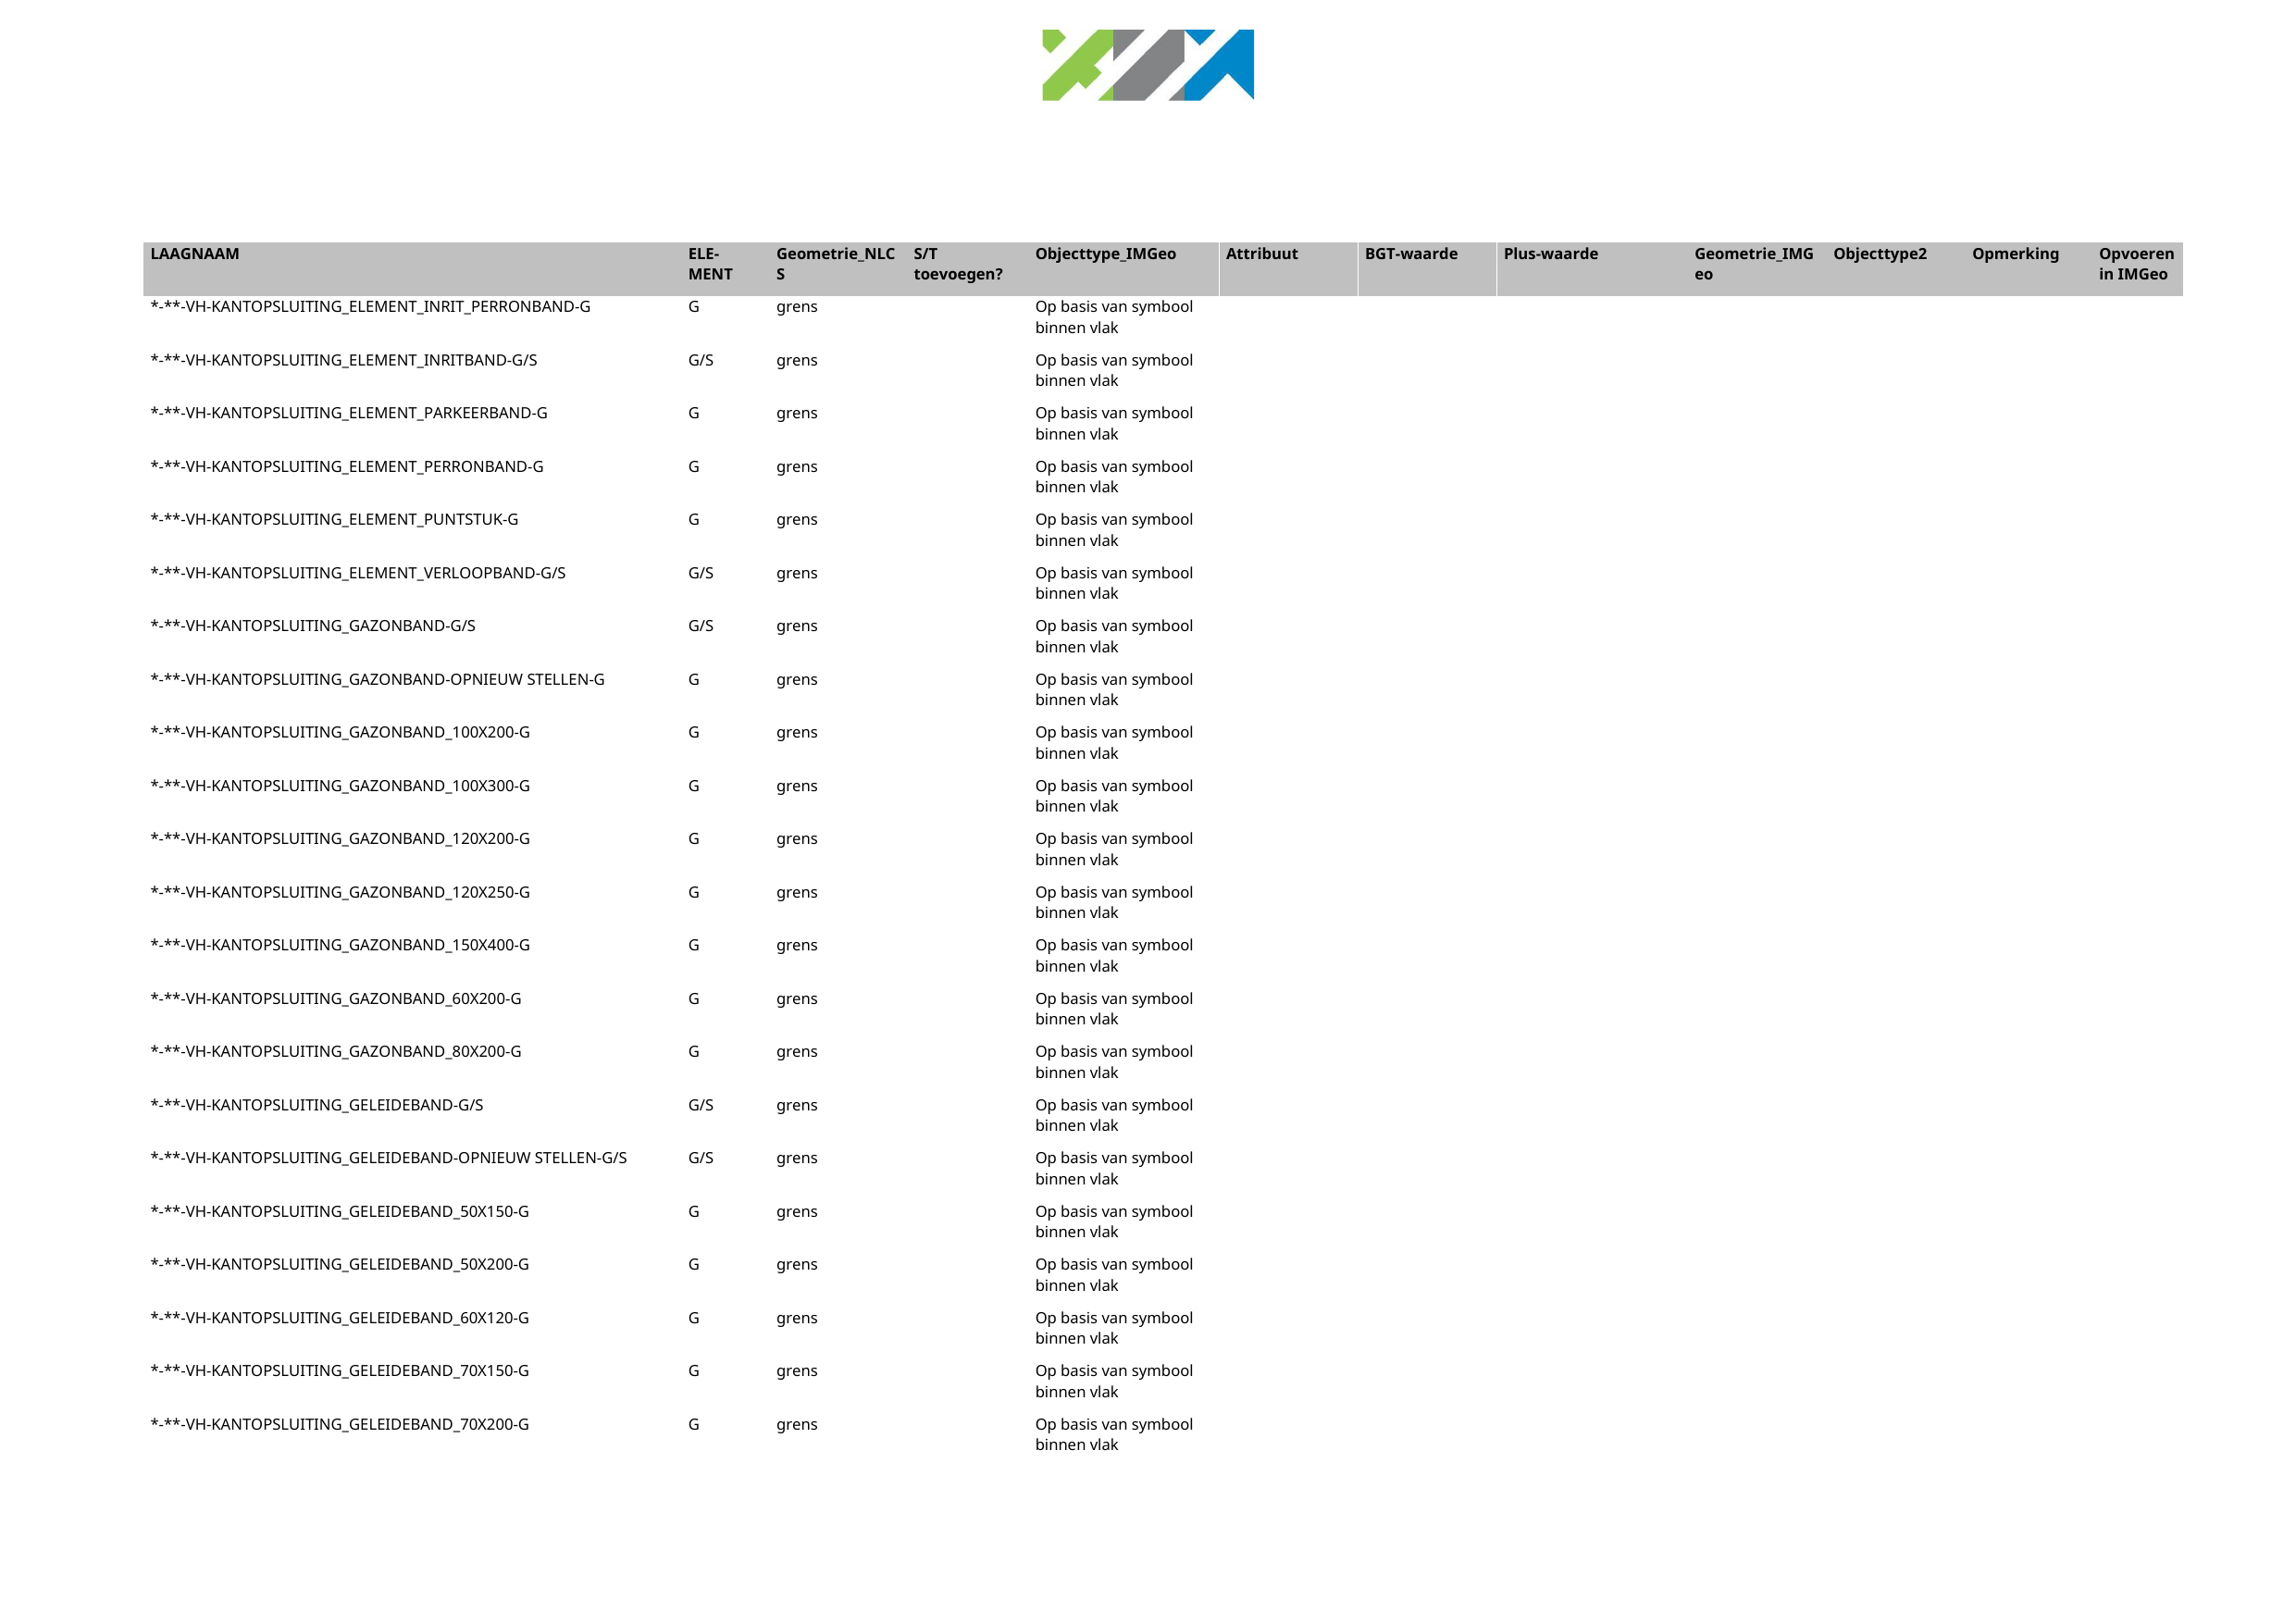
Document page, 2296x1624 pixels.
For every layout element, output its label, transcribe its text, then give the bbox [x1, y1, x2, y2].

table_cell [1497, 349, 1688, 403]
table_cell [907, 615, 1028, 668]
table_cell Op basis van symbool binnen vlak [1028, 1360, 1219, 1413]
table_cell [1359, 775, 1496, 828]
table_cell Op basis van symbool binnen vlak [1028, 935, 1219, 987]
table_cell [1966, 987, 2092, 1041]
table_cell [907, 722, 1028, 775]
table_cell grens [770, 1094, 907, 1147]
table_cell G [681, 722, 770, 775]
table_cell [2092, 668, 2183, 722]
table_cell Op basis van symbool binnen vlak [1028, 722, 1219, 775]
table_cell [1497, 1094, 1688, 1147]
table_cell Op basis van symbool binnen vlak [1028, 1413, 1219, 1467]
table_cell [1827, 403, 1966, 455]
table_cell *-**-VH-KANTOPSLUITING_ELEMENT_PUNTSTUK-G [143, 509, 681, 562]
table_cell Op basis van symbool binnen vlak [1028, 668, 1219, 722]
table_cell [1966, 668, 2092, 722]
table_cell *-**-VH-KANTOPSLUITING_GELEIDEBAND_70X200-G [143, 1413, 681, 1467]
table_cell grens [770, 403, 907, 455]
table_cell [907, 1413, 1028, 1467]
table_cell [1688, 562, 1827, 615]
table_cell [1359, 615, 1496, 668]
table_cell [1688, 509, 1827, 562]
table_cell [1497, 935, 1688, 987]
table_cell G [681, 1041, 770, 1094]
table_cell [1220, 722, 1358, 775]
table_cell [907, 1360, 1028, 1413]
table_cell [1688, 722, 1827, 775]
table_cell [2092, 349, 2183, 403]
table_cell [1827, 1094, 1966, 1147]
table_cell [1359, 722, 1496, 775]
table_cell G [681, 1200, 770, 1254]
table_cell [1688, 828, 1827, 881]
table_cell [1827, 935, 1966, 987]
table_cell [1966, 1200, 2092, 1254]
table_cell [1688, 775, 1827, 828]
table_cell [2092, 296, 2183, 349]
table_cell [2092, 403, 2183, 455]
table_cell [907, 1041, 1028, 1094]
table_cell [2092, 828, 2183, 881]
table_cell Op basis van symbool binnen vlak [1028, 296, 1219, 349]
table_cell [1827, 615, 1966, 668]
table_header Opmerking [1966, 242, 2092, 296]
table_cell [1497, 1147, 1688, 1200]
table_cell [1220, 349, 1358, 403]
table_cell [2092, 455, 2183, 509]
table_cell [1359, 881, 1496, 935]
table_cell [907, 1094, 1028, 1147]
table_cell grens [770, 668, 907, 722]
table_cell [1688, 403, 1827, 455]
table_cell [1220, 935, 1358, 987]
table_cell grens [770, 1254, 907, 1307]
table_cell [1497, 881, 1688, 935]
table_cell [2092, 775, 2183, 828]
table_header LAAGNAAM [143, 242, 681, 296]
table_cell [1688, 1254, 1827, 1307]
table_header Objecttype2 [1827, 242, 1966, 296]
table_cell G [681, 775, 770, 828]
table_cell [1359, 562, 1496, 615]
table_cell [907, 296, 1028, 349]
table_cell [1497, 1041, 1688, 1094]
table_header Opvoeren in IMGeo [2092, 242, 2183, 296]
table_cell [1966, 828, 2092, 881]
table_cell G/S [681, 615, 770, 668]
table_cell [2092, 1147, 2183, 1200]
table_cell [1827, 1200, 1966, 1254]
table_cell [907, 455, 1028, 509]
table_cell [907, 1147, 1028, 1200]
table_cell *-**-VH-KANTOPSLUITING_GELEIDEBAND_60X120-G [143, 1307, 681, 1360]
table_cell [1827, 987, 1966, 1041]
table_cell [1220, 987, 1358, 1041]
table_cell *-**-VH-KANTOPSLUITING_GAZONBAND_150X400-G [143, 935, 681, 987]
table_cell [1827, 1307, 1966, 1360]
table_cell G [681, 881, 770, 935]
table_cell *-**-VH-KANTOPSLUITING_ELEMENT_VERLOOPBAND-G/S [143, 562, 681, 615]
table_cell [1220, 1360, 1358, 1413]
table_cell [2092, 509, 2183, 562]
table_cell [2092, 987, 2183, 1041]
table_cell [1497, 1254, 1688, 1307]
table_cell [907, 935, 1028, 987]
table_cell [2092, 1307, 2183, 1360]
table_cell [1827, 722, 1966, 775]
table_cell [907, 668, 1028, 722]
table_cell [1827, 562, 1966, 615]
table_cell grens [770, 775, 907, 828]
table_cell [1966, 1147, 2092, 1200]
table_cell Op basis van symbool binnen vlak [1028, 881, 1219, 935]
table_cell *-**-VH-KANTOPSLUITING_GAZONBAND_120X200-G [143, 828, 681, 881]
table_cell [1827, 775, 1966, 828]
table_cell [1497, 828, 1688, 881]
table_cell grens [770, 881, 907, 935]
table_cell grens [770, 1147, 907, 1200]
table_cell G [681, 935, 770, 987]
table_cell [1220, 1413, 1358, 1467]
table_cell [1688, 1094, 1827, 1147]
table_cell [1359, 349, 1496, 403]
table_cell [1966, 349, 2092, 403]
table_cell grens [770, 828, 907, 881]
table_cell [1359, 987, 1496, 1041]
table_cell [1220, 1254, 1358, 1307]
table_cell grens [770, 349, 907, 403]
table_cell [1220, 1147, 1358, 1200]
table_cell [1497, 509, 1688, 562]
table_cell [907, 1254, 1028, 1307]
table_cell Op basis van symbool binnen vlak [1028, 1307, 1219, 1360]
table_cell [907, 1200, 1028, 1254]
table_cell Op basis van symbool binnen vlak [1028, 1147, 1219, 1200]
table_header Geometrie_IMGeo [1688, 242, 1827, 296]
table_cell G/S [681, 1094, 770, 1147]
table_cell [1359, 935, 1496, 987]
table_cell [1966, 881, 2092, 935]
table_cell G [681, 987, 770, 1041]
table_cell [1966, 615, 2092, 668]
table_cell [1359, 1200, 1496, 1254]
table_cell [1966, 403, 2092, 455]
table_cell [2092, 615, 2183, 668]
table_cell [1827, 455, 1966, 509]
table_cell [1359, 1094, 1496, 1147]
table_cell [1966, 1307, 2092, 1360]
table_cell [1966, 1041, 2092, 1094]
table_cell [907, 775, 1028, 828]
table_cell [1220, 1041, 1358, 1094]
table_cell [1497, 1360, 1688, 1413]
table_cell [2092, 1200, 2183, 1254]
table_cell [1497, 615, 1688, 668]
table_cell [1688, 668, 1827, 722]
table_cell [1688, 455, 1827, 509]
table_cell grens [770, 509, 907, 562]
table_cell [907, 881, 1028, 935]
table_cell G [681, 1254, 770, 1307]
table_cell *-**-VH-KANTOPSLUITING_GELEIDEBAND_70X150-G [143, 1360, 681, 1413]
table_cell [1497, 455, 1688, 509]
table_cell G [681, 668, 770, 722]
table_cell Op basis van symbool binnen vlak [1028, 1041, 1219, 1094]
table_cell [1497, 775, 1688, 828]
table_cell *-**-VH-KANTOPSLUITING_GAZONBAND_100X300-G [143, 775, 681, 828]
table_cell [1827, 1041, 1966, 1094]
table_cell [1220, 615, 1358, 668]
table_cell [1359, 1147, 1496, 1200]
table_cell grens [770, 1200, 907, 1254]
table_cell [1688, 1147, 1827, 1200]
table_cell [1966, 509, 2092, 562]
table_cell Op basis van symbool binnen vlak [1028, 562, 1219, 615]
table_cell [1966, 296, 2092, 349]
table_cell *-**-VH-KANTOPSLUITING_GAZONBAND-OPNIEUW STELLEN-G [143, 668, 681, 722]
table_cell [907, 987, 1028, 1041]
table_cell [1966, 562, 2092, 615]
table_cell [1966, 722, 2092, 775]
table_cell [1966, 1360, 2092, 1413]
table_cell *-**-VH-KANTOPSLUITING_ELEMENT_INRIT_PERRONBAND-G [143, 296, 681, 349]
table_cell Op basis van symbool binnen vlak [1028, 615, 1219, 668]
table_cell [1827, 349, 1966, 403]
table_header ELE-MENT [681, 242, 770, 296]
table_cell G [681, 1360, 770, 1413]
table_cell [1827, 1254, 1966, 1307]
table_cell grens [770, 562, 907, 615]
table_cell [2092, 722, 2183, 775]
table_cell [907, 509, 1028, 562]
table_cell grens [770, 935, 907, 987]
table_cell [1359, 1413, 1496, 1467]
table_cell Op basis van symbool binnen vlak [1028, 987, 1219, 1041]
table_cell [1688, 935, 1827, 987]
table_cell [2092, 1254, 2183, 1307]
table_cell [1220, 828, 1358, 881]
table_cell grens [770, 296, 907, 349]
table_cell [1966, 1094, 2092, 1147]
table_cell [1220, 1307, 1358, 1360]
table_cell [1497, 1307, 1688, 1360]
table_cell [1966, 455, 2092, 509]
table_cell [1359, 296, 1496, 349]
table_header Attribuut [1220, 242, 1358, 296]
table_cell Op basis van symbool binnen vlak [1028, 403, 1219, 455]
table_cell Op basis van symbool binnen vlak [1028, 775, 1219, 828]
table_header S/T toevoegen? [907, 242, 1028, 296]
table_cell [2092, 1360, 2183, 1413]
table_cell [1220, 881, 1358, 935]
table_cell [1220, 1094, 1358, 1147]
table_cell G/S [681, 349, 770, 403]
table_cell [1220, 775, 1358, 828]
table_cell [2092, 1413, 2183, 1467]
table_cell grens [770, 615, 907, 668]
table_cell Op basis van symbool binnen vlak [1028, 1094, 1219, 1147]
table_cell [1688, 1200, 1827, 1254]
table_cell [907, 1307, 1028, 1360]
table_cell [1827, 1413, 1966, 1467]
table_cell [1497, 1200, 1688, 1254]
table_cell G [681, 1413, 770, 1467]
table_cell [1497, 987, 1688, 1041]
table_cell [1359, 1307, 1496, 1360]
table_cell [1827, 828, 1966, 881]
table_cell [1497, 403, 1688, 455]
table_cell grens [770, 987, 907, 1041]
table_cell [1966, 775, 2092, 828]
table_cell [1220, 403, 1358, 455]
table_cell *-**-VH-KANTOPSLUITING_GAZONBAND_80X200-G [143, 1041, 681, 1094]
table_cell [1359, 403, 1496, 455]
table_cell [1688, 881, 1827, 935]
table_cell [1688, 1307, 1827, 1360]
table_cell G [681, 296, 770, 349]
table_cell [1688, 1360, 1827, 1413]
table_cell [1220, 1200, 1358, 1254]
table_cell [1688, 987, 1827, 1041]
table_cell grens [770, 1413, 907, 1467]
table_cell G [681, 403, 770, 455]
table_cell [1220, 668, 1358, 722]
table_cell [1359, 1360, 1496, 1413]
table_cell [1827, 668, 1966, 722]
table_header Geometrie_NLCS [770, 242, 907, 296]
table_cell [1827, 1147, 1966, 1200]
table_cell [1688, 1413, 1827, 1467]
table_cell *-**-VH-KANTOPSLUITING_ELEMENT_PARKEERBAND-G [143, 403, 681, 455]
table_cell grens [770, 1360, 907, 1413]
table_cell grens [770, 1307, 907, 1360]
table_cell [1497, 722, 1688, 775]
table_cell [1497, 296, 1688, 349]
table_cell [1220, 455, 1358, 509]
table_cell grens [770, 722, 907, 775]
table_cell [1966, 1254, 2092, 1307]
table_cell [1359, 828, 1496, 881]
table_cell [1827, 881, 1966, 935]
table_cell [1966, 1413, 2092, 1467]
table_cell *-**-VH-KANTOPSLUITING_GAZONBAND-G/S [143, 615, 681, 668]
table_cell G [681, 509, 770, 562]
table_cell [1359, 1041, 1496, 1094]
table_cell [1827, 1360, 1966, 1413]
table_header Plus-waarde [1497, 242, 1688, 296]
table_cell Op basis van symbool binnen vlak [1028, 509, 1219, 562]
table_cell *-**-VH-KANTOPSLUITING_GELEIDEBAND_50X150-G [143, 1200, 681, 1254]
table_cell G/S [681, 1147, 770, 1200]
table_cell [907, 828, 1028, 881]
table_cell grens [770, 1041, 907, 1094]
table_cell [1688, 615, 1827, 668]
table_cell [1688, 1041, 1827, 1094]
table_cell [1220, 509, 1358, 562]
table_cell *-**-VH-KANTOPSLUITING_GAZONBAND_60X200-G [143, 987, 681, 1041]
table_cell *-**-VH-KANTOPSLUITING_GELEIDEBAND-G/S [143, 1094, 681, 1147]
table_cell [907, 403, 1028, 455]
table_cell [1359, 668, 1496, 722]
table_cell grens [770, 455, 907, 509]
table_cell [1966, 935, 2092, 987]
table_cell [2092, 562, 2183, 615]
table_cell Op basis van symbool binnen vlak [1028, 455, 1219, 509]
table_cell [1359, 509, 1496, 562]
table_cell [907, 562, 1028, 615]
table_cell [2092, 1041, 2183, 1094]
table_cell [907, 349, 1028, 403]
table_cell G [681, 828, 770, 881]
table_cell Op basis van symbool binnen vlak [1028, 1200, 1219, 1254]
table_cell G [681, 1307, 770, 1360]
table_cell [1688, 296, 1827, 349]
table_cell *-**-VH-KANTOPSLUITING_ELEMENT_PERRONBAND-G [143, 455, 681, 509]
table_cell [1688, 349, 1827, 403]
table_cell *-**-VH-KANTOPSLUITING_ELEMENT_INRITBAND-G/S [143, 349, 681, 403]
table_cell *-**-VH-KANTOPSLUITING_GAZONBAND_100X200-G [143, 722, 681, 775]
table_cell [1359, 455, 1496, 509]
table_cell Op basis van symbool binnen vlak [1028, 828, 1219, 881]
table_cell [1827, 509, 1966, 562]
table_cell [2092, 881, 2183, 935]
table_header BGT-waarde [1359, 242, 1496, 296]
table_cell [1827, 296, 1966, 349]
table_cell [2092, 935, 2183, 987]
table_cell Op basis van symbool binnen vlak [1028, 349, 1219, 403]
table_cell [1220, 562, 1358, 615]
table_cell [1220, 296, 1358, 349]
table_cell [2092, 1094, 2183, 1147]
table_cell G/S [681, 562, 770, 615]
table_cell *-**-VH-KANTOPSLUITING_GELEIDEBAND-OPNIEUW STELLEN-G/S [143, 1147, 681, 1200]
table_cell [1497, 1413, 1688, 1467]
table_cell [1359, 1254, 1496, 1307]
table_cell [1497, 562, 1688, 615]
table_cell Op basis van symbool binnen vlak [1028, 1254, 1219, 1307]
table_cell *-**-VH-KANTOPSLUITING_GAZONBAND_120X250-G [143, 881, 681, 935]
table_cell G [681, 455, 770, 509]
table_cell *-**-VH-KANTOPSLUITING_GELEIDEBAND_50X200-G [143, 1254, 681, 1307]
table_header Objecttype_IMGeo [1028, 242, 1219, 296]
table_cell [1497, 668, 1688, 722]
